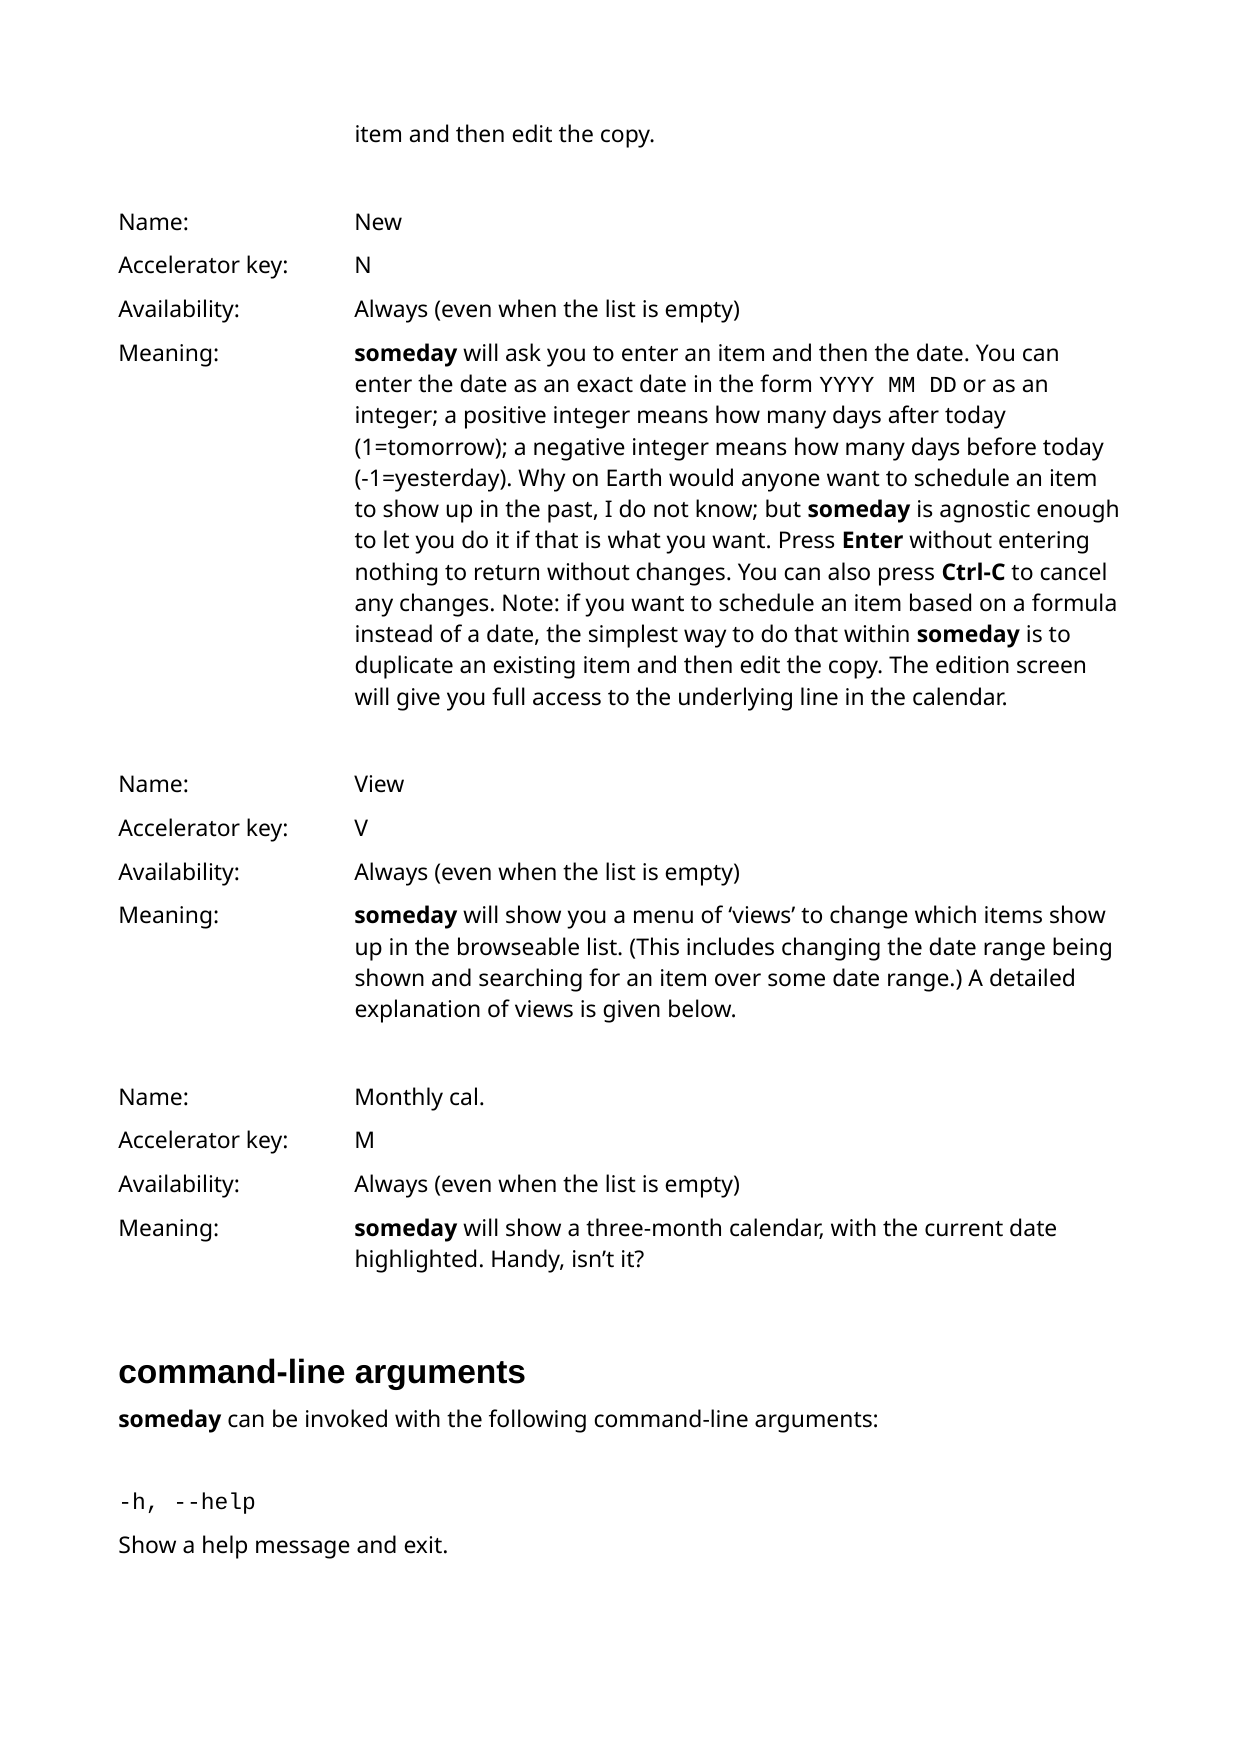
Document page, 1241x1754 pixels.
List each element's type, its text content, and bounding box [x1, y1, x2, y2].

text Availability: Always (even when the list is empty) [118, 293, 1122, 324]
text Availability: Always (even when the list is empty) [118, 856, 1122, 887]
text Meaning: someday will show you a menu of ‘views’ to change which items show up in the browseable list. (This includes changing the date range being shown and searching for an item over some date range.) A detailed explanation of views is given below. [118, 899, 1122, 1024]
text Accelerator key: N [118, 249, 1122, 281]
text Name: View [118, 768, 1122, 799]
text Name: New [118, 206, 1122, 237]
subtitle command-line arguments [118, 1352, 1122, 1390]
text someday can be invoked with the following command-line arguments: [118, 1403, 1122, 1434]
text Name: Monthly cal. [118, 1081, 1122, 1112]
text Meaning: someday will show a three‑month calendar, with the current date highlighted. Handy, isn’t it? [118, 1212, 1122, 1274]
text Availability: Always (even when the list is empty) [118, 1168, 1122, 1199]
text Show a help message and exit. [118, 1529, 1122, 1560]
text Meaning: someday will ask you to enter an item and then the date. You can enter the date as an exact date in the form YYYY MM DD or as an integer; a positive integer means how many days after today (1=tomorrow); a negative integer means how many days before today (‑1=yesterday). Why on Earth would anyone want to schedule an item to show up in the past, I do not know; but someday is agnostic enough to let you do it if that is what you want. Press Enter without entering nothing to return without changes. You can also press Ctrl‑C to cancel any changes. Note: if you want to schedule an item based on a formula instead of a date, the simplest way to do that within someday is to duplicate an existing item and then edit the copy. The edition screen will give you full access to the underlying line in the calendar. [118, 337, 1122, 712]
text item and then edit the copy. [118, 118, 1122, 149]
text Accelerator key: M [118, 1124, 1122, 1156]
text Accelerator key: V [118, 812, 1122, 843]
text ‑h, ‑‑help [118, 1490, 1122, 1516]
